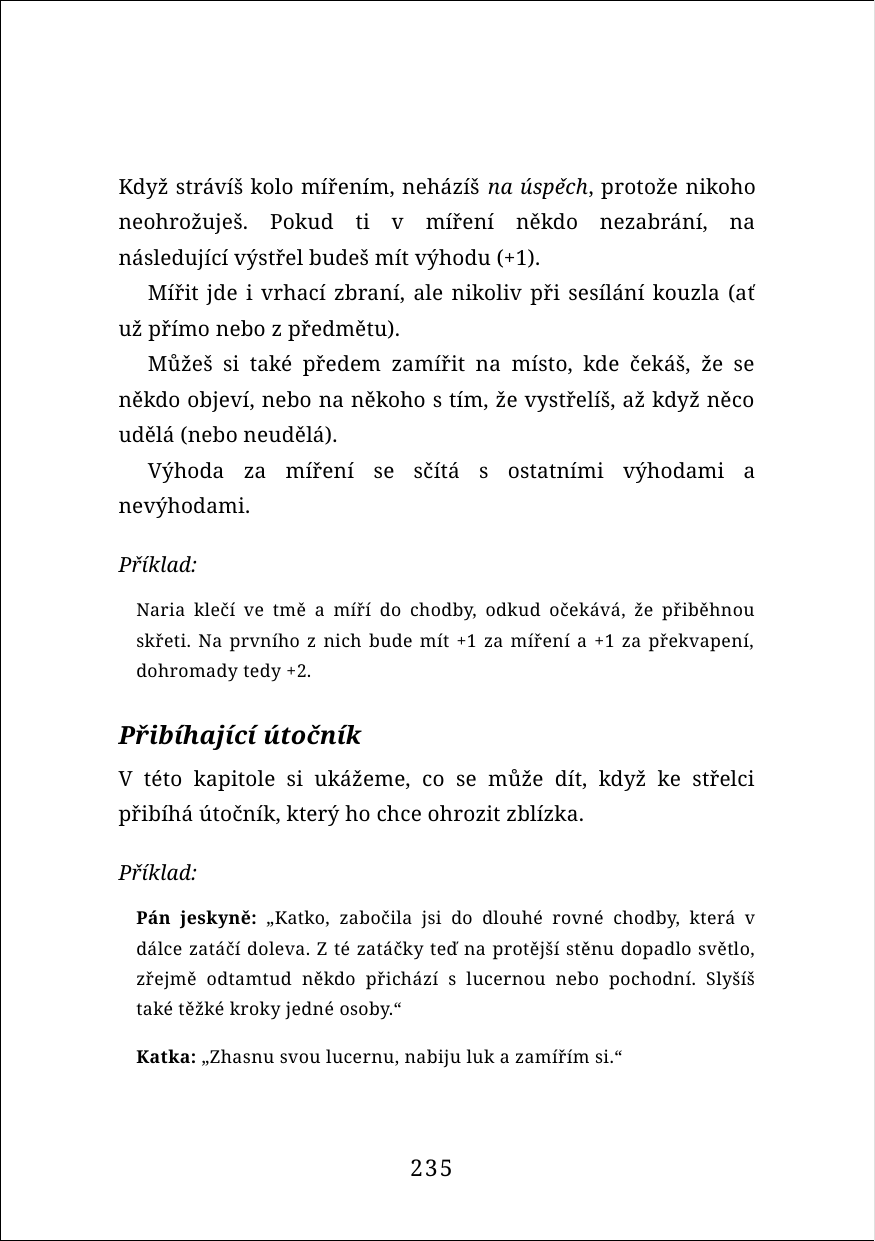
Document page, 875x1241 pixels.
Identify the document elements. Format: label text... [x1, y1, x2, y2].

text Naria klečí ve tmě a míří do chodby, odkud očekává, že přiběhnou skřeti. Na prvního z nich bude mít +1 za míření a +1 za překvapení, dohromady tedy +2. [136, 598, 756, 682]
text Příklad: [118, 858, 756, 887]
text Příklad: [118, 551, 756, 579]
text Katka: „Zhasnu svou lucernu, nabiju luk a zamířím si.“ [136, 1044, 756, 1068]
text Když strávíš kolo mířením, neházíš na úspěch, protože nikoho neohrožuješ. Pokud ti v míření někdo nezabrání, na následující výstřel budeš mít výhodu (+1). Mířit jde i vrhací zbraní, ale nikoliv při sesílání kouzla (ať už přímo nebo z předmětu). Můžeš si také předem zamířit na místo, kde čekáš, že se někdo objeví, nebo na někoho s tím, že vystřelíš, až když něco udělá (nebo neudělá). Výhoda za míření se sčítá s ostatními výhodami a nevýhodami. [118, 172, 756, 520]
text Pán jeskyně: „Katko, zabočila jsi do dlouhé rovné chodby, která v dálce zatáčí doleva. Z té zatáčky teď na protější stěnu dopadlo světlo, zřejmě odtamtud někdo přichází s lucernou nebo pochodní. Slyšíš také těžké kroky jedné osoby.“ [136, 906, 756, 1021]
subtitle Přibíhající útočník [118, 718, 756, 752]
text V této kapitole si ukážeme, co se může dít, když ke střelci přibíhá útočník, který ho chce ohrozit zblízka. [118, 764, 756, 828]
